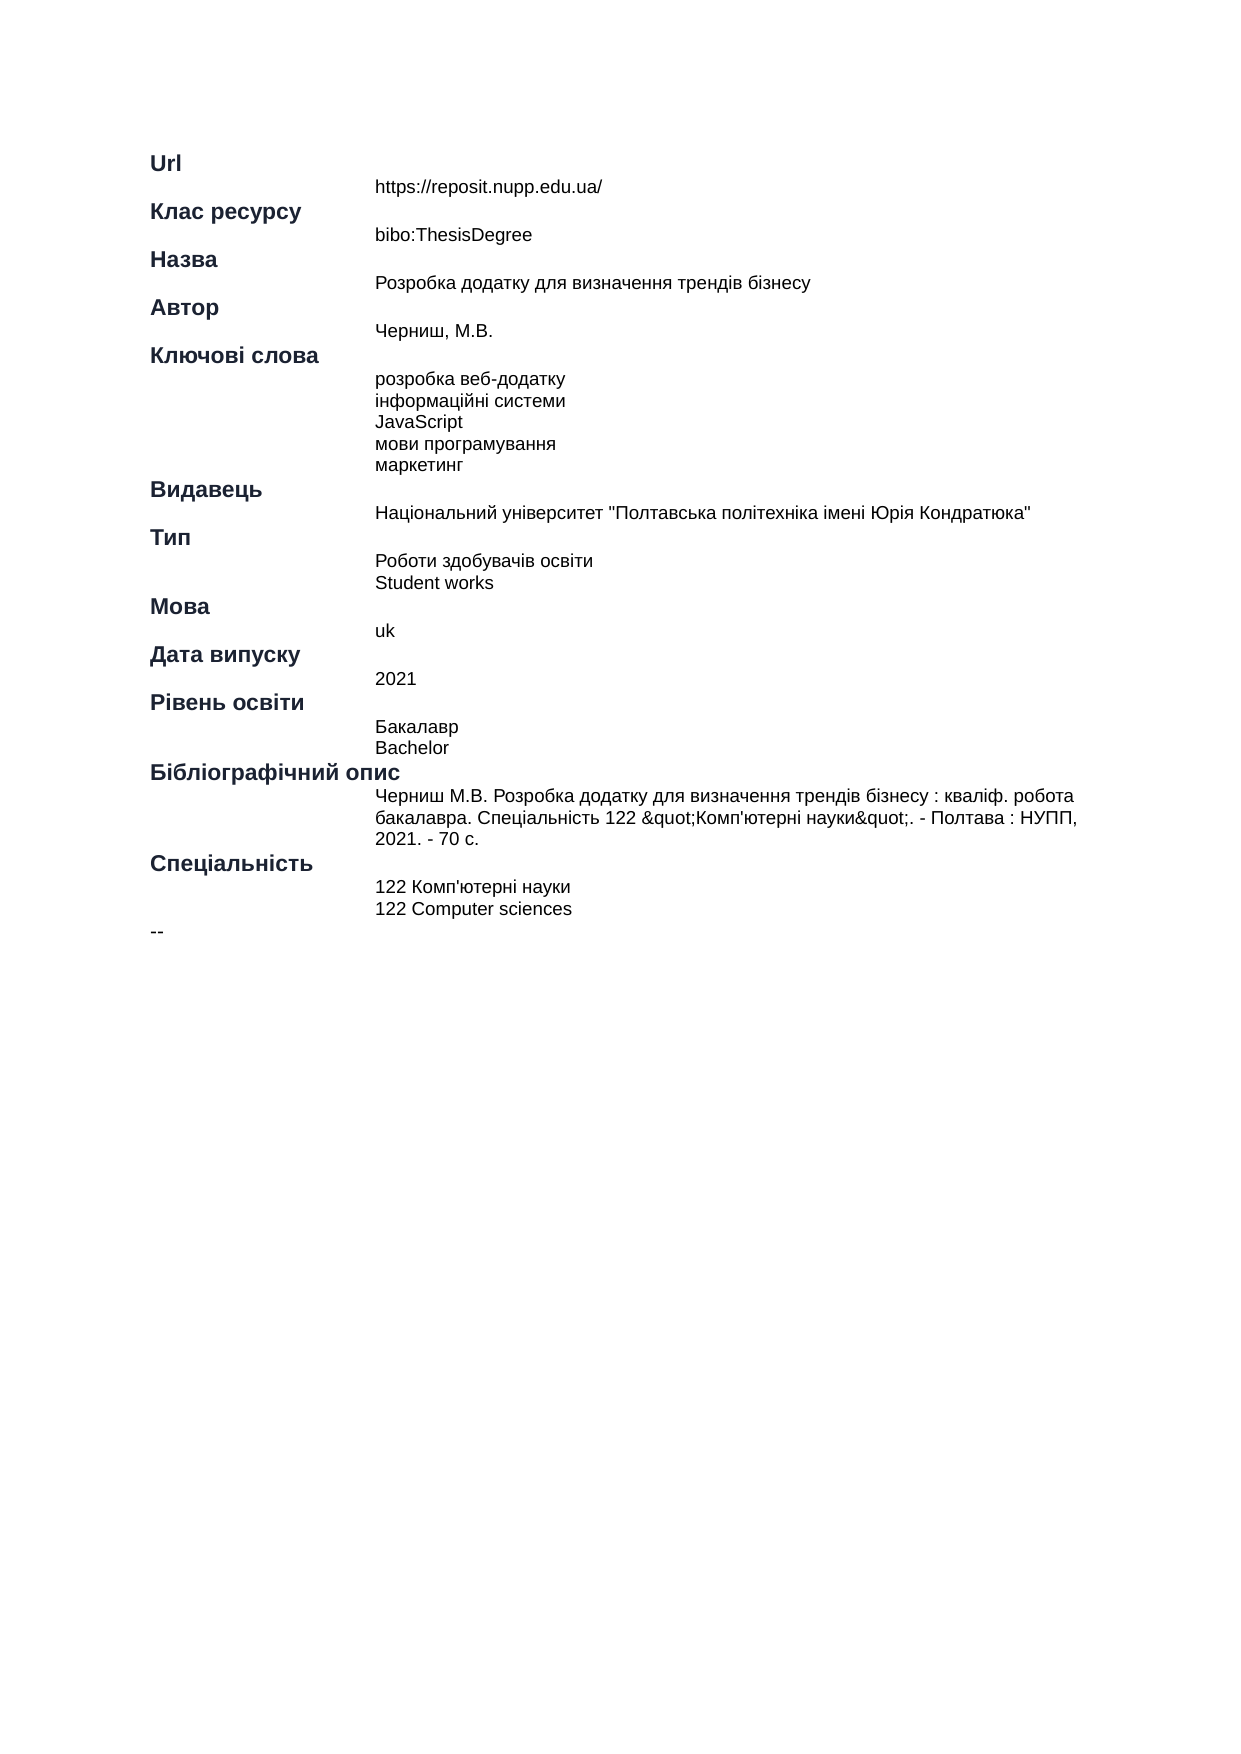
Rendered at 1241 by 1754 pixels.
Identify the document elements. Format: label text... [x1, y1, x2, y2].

text Student works [375, 572, 1090, 593]
text 2021 [375, 667, 1090, 689]
text Бакалавр [375, 715, 1090, 737]
text JavaScript [375, 411, 1090, 433]
text Рівень освіти [150, 689, 1090, 715]
text https://reposit.nupp.edu.ua/ [375, 176, 1090, 198]
text Bachelor [375, 737, 1090, 758]
text Розробка додатку для визначення трендів бізнесу [375, 272, 1090, 294]
text розробка веб-додатку [375, 368, 1090, 389]
text Черниш М.В. Розробка додатку для визначення трендів бізнесу : кваліф. робота бакалавра. Спеціальність 122 &quot;Комп'ютерні науки&quot;. - Полтава : НУПП, 2021. - 70 с. [375, 785, 1090, 849]
text мови програмування [375, 433, 1090, 454]
text bibo:ThesisDegree [375, 224, 1090, 246]
text Роботи здобувачів освіти [375, 550, 1090, 572]
text Мова [150, 593, 1090, 619]
text Бібліографічний опис [150, 758, 1090, 785]
text 122 Computer sciences [375, 897, 1090, 919]
text Ключові слова [150, 342, 1090, 368]
text Клас ресурсу [150, 198, 1090, 224]
text Національний університет "Полтавська політехніка імені Юрія Кондратюка" [375, 502, 1090, 524]
text 122 Комп'ютерні науки [375, 876, 1090, 897]
text інформаційні системи [375, 389, 1090, 411]
text Дата випуску [150, 641, 1090, 667]
text Url [150, 150, 1090, 176]
text Черниш, М.В. [375, 320, 1090, 342]
text Видавець [150, 476, 1090, 502]
text маркетинг [375, 454, 1090, 476]
text Тип [150, 524, 1090, 550]
text uk [375, 619, 1090, 641]
text Автор [150, 294, 1090, 320]
text Назва [150, 246, 1090, 272]
text -- [150, 919, 1090, 943]
text Спеціальність [150, 849, 1090, 876]
